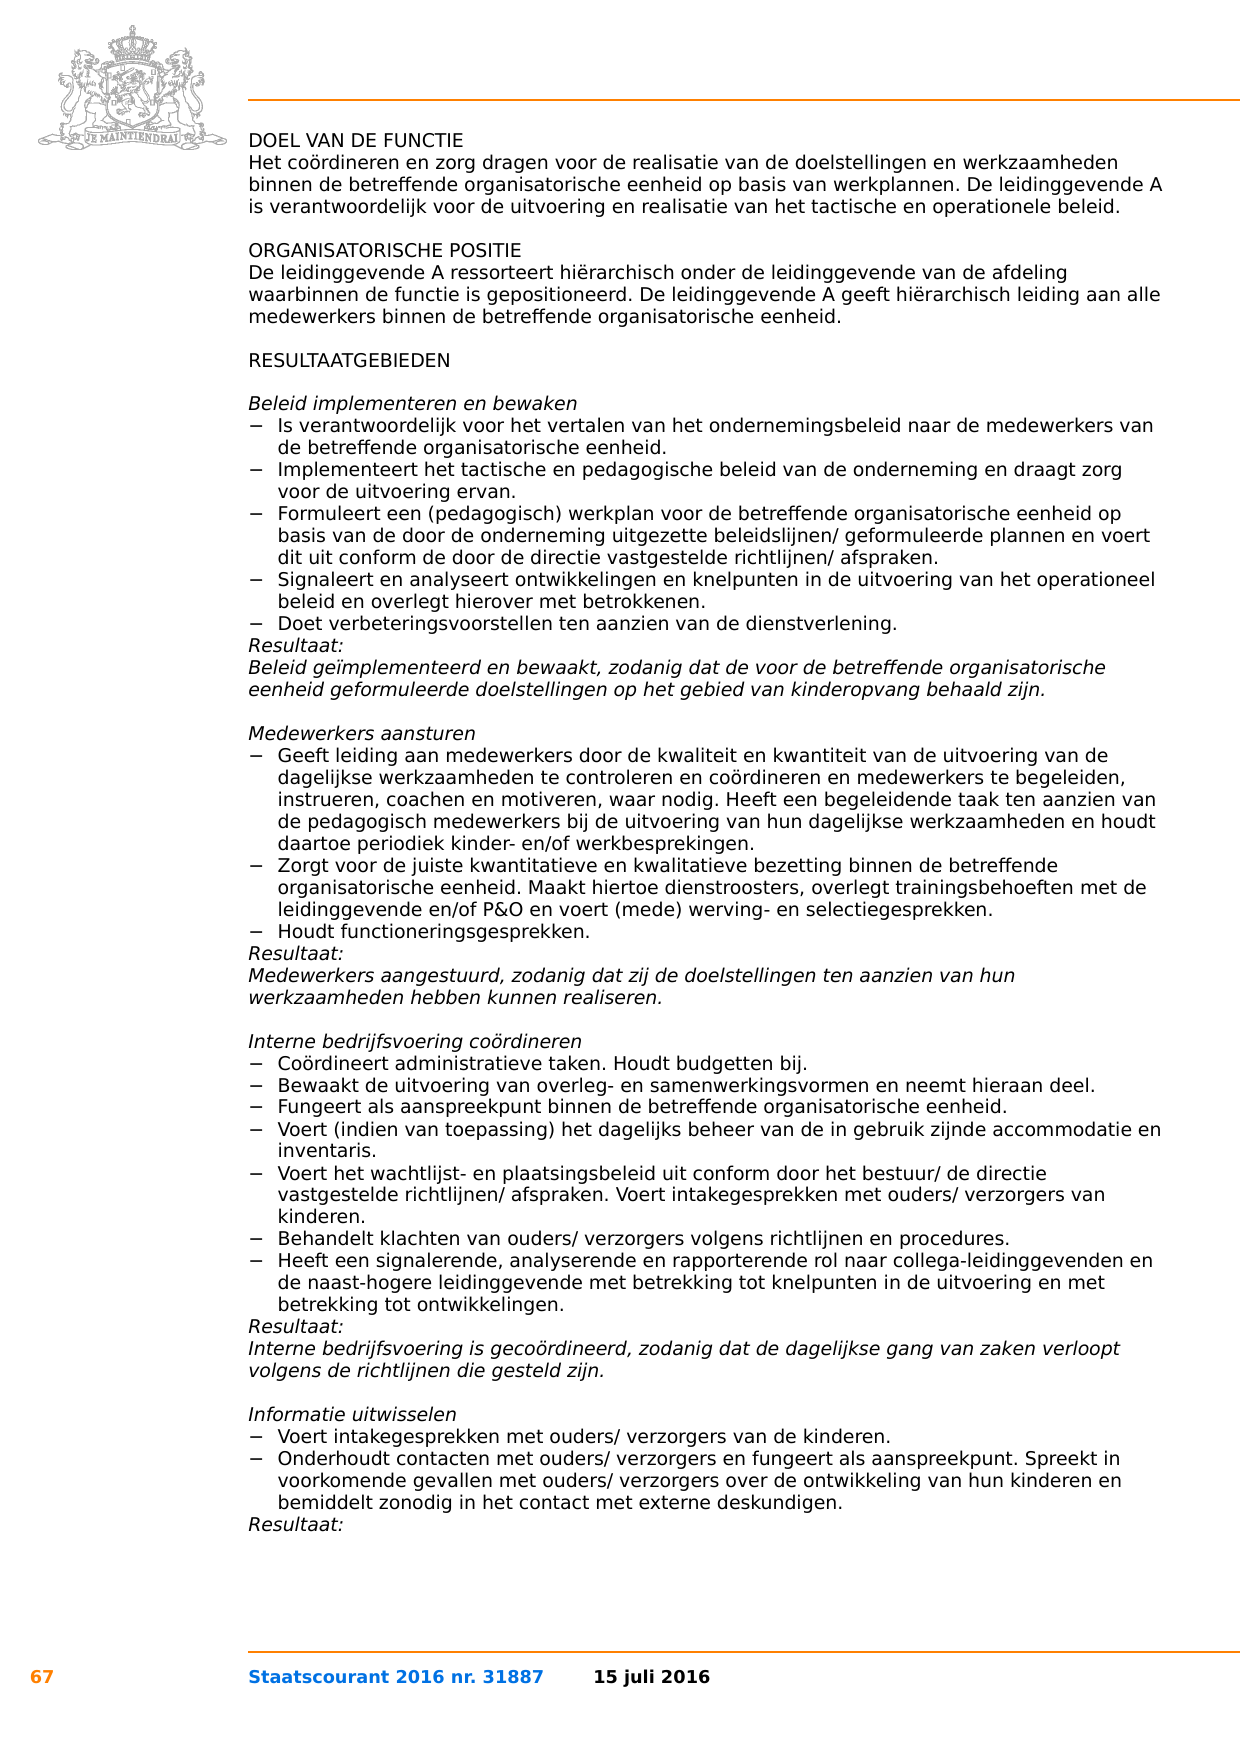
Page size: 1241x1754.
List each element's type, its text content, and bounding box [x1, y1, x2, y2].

text − Implementeert het tactische en pedagogische beleid van de onderneming en draagt zorg voor de uitvoering ervan. [248, 459, 1163, 503]
text − Doet verbeteringsvoorstellen ten aanzien van de dienstverlening. [248, 613, 1163, 635]
text − Onderhoudt contacten met ouders/ verzorgers en fungeert als aanspreekpunt. Spreekt in voorkomende gevallen met ouders/ verzorgers over de ontwikkeling van hun kinderen en bemiddelt zonodig in het contact met externe deskundigen. [248, 1448, 1163, 1514]
text Het coördineren en zorg dragen voor de realisatie van de doelstellingen en werkzaamheden binnen de betreffende organisatorische eenheid op basis van werkplannen. De leidinggevende A is verantwoordelijk voor de uitvoering en realisatie van het tactische en operationele beleid. [248, 152, 1163, 218]
text Medewerkers aansturen [248, 723, 1163, 745]
text Interne bedrijfsvoering coördineren [248, 1031, 1163, 1052]
text − Houdt functioneringsgesprekken. [248, 921, 1163, 943]
text − Voert het wachtlijst- en plaatsingsbeleid uit conform door het bestuur/ de directie vastgestelde richtlijnen/ afspraken. Voert intakegesprekken met ouders/ verzorgers van kinderen. [248, 1162, 1163, 1228]
text ORGANISATORISCHE POSITIE [248, 240, 1163, 262]
text Beleid geïmplementeerd en bewaakt, zodanig dat de voor de betreffende organisatorische eenheid geformuleerde doelstellingen op het gebied van kinderopvang behaald zijn. [248, 657, 1163, 701]
text − Geeft leiding aan medewerkers door de kwaliteit en kwantiteit van de uitvoering van de dagelijkse werkzaamheden te controleren en coördineren en medewerkers te begeleiden, instrueren, coachen en motiveren, waar nodig. Heeft een begeleidende taak ten aanzien van de pedagogisch medewerkers bij de uitvoering van hun dagelijkse werkzaamheden en houdt daartoe periodiek kinder- en/of werkbesprekingen. [248, 745, 1163, 855]
text − Bewaakt de uitvoering van overleg- en samenwerkingsvormen en neemt hieraan deel. [248, 1074, 1163, 1096]
text Interne bedrijfsvoering is gecoördineerd, zodanig dat de dagelijkse gang van zaken verloopt volgens de richtlijnen die gesteld zijn. [248, 1338, 1163, 1382]
text Medewerkers aangestuurd, zodanig dat zij de doelstellingen ten aanzien van hun werkzaamheden hebben kunnen realiseren. [248, 965, 1163, 1009]
text − Fungeert als aanspreekpunt binnen de betreffende organisatorische eenheid. [248, 1096, 1163, 1118]
text − Heeft een signalerende, analyserende en rapporterende rol naar collega-leidinggevenden en de naast-hogere leidinggevende met betrekking tot knelpunten in de uitvoering en met betrekking tot ontwikkelingen. [248, 1250, 1163, 1316]
text − Zorgt voor de juiste kwantitatieve en kwalitatieve bezetting binnen de betreffende organisatorische eenheid. Maakt hiertoe dienstroosters, overlegt trainingsbehoeften met de leidinggevende en/of P&O en voert (mede) werving- en selectiegesprekken. [248, 855, 1163, 921]
text − Voert intakegesprekken met ouders/ verzorgers van de kinderen. [248, 1426, 1163, 1448]
text − Behandelt klachten van ouders/ verzorgers volgens richtlijnen en procedures. [248, 1228, 1163, 1250]
text − Formuleert een (pedagogisch) werkplan voor de betreffende organisatorische eenheid op basis van de door de onderneming uitgezette beleidslijnen/ geformuleerde plannen en voert dit uit conform de door de directie vastgestelde richtlijnen/ afspraken. [248, 503, 1163, 569]
text Informatie uitwisselen [248, 1404, 1163, 1426]
text Resultaat: [248, 635, 1163, 657]
text Resultaat: [248, 1316, 1163, 1338]
text − Signaleert en analyseert ontwikkelingen en knelpunten in de uitvoering van het operationeel beleid en overlegt hierover met betrokkenen. [248, 569, 1163, 613]
text RESULTAATGEBIEDEN [248, 349, 1163, 371]
text Resultaat: [248, 1514, 1163, 1536]
text De leidinggevende A ressorteert hiërarchisch onder de leidinggevende van de afdeling waarbinnen de functie is gepositioneerd. De leidinggevende A geeft hiërarchisch leiding aan alle medewerkers binnen de betreffende organisatorische eenheid. [248, 262, 1163, 328]
text − Coördineert administratieve taken. Houdt budgetten bij. [248, 1052, 1163, 1074]
text − Is verantwoordelijk voor het vertalen van het ondernemingsbeleid naar de medewerkers van de betreffende organisatorische eenheid. [248, 415, 1163, 459]
picture [38, 25, 227, 150]
text − Voert (indien van toepassing) het dagelijks beheer van de in gebruik zijnde accommodatie en inventaris. [248, 1118, 1163, 1162]
text DOEL VAN DE FUNCTIE [248, 130, 1163, 152]
text Beleid implementeren en bewaken [248, 393, 1163, 415]
text Resultaat: [248, 943, 1163, 965]
